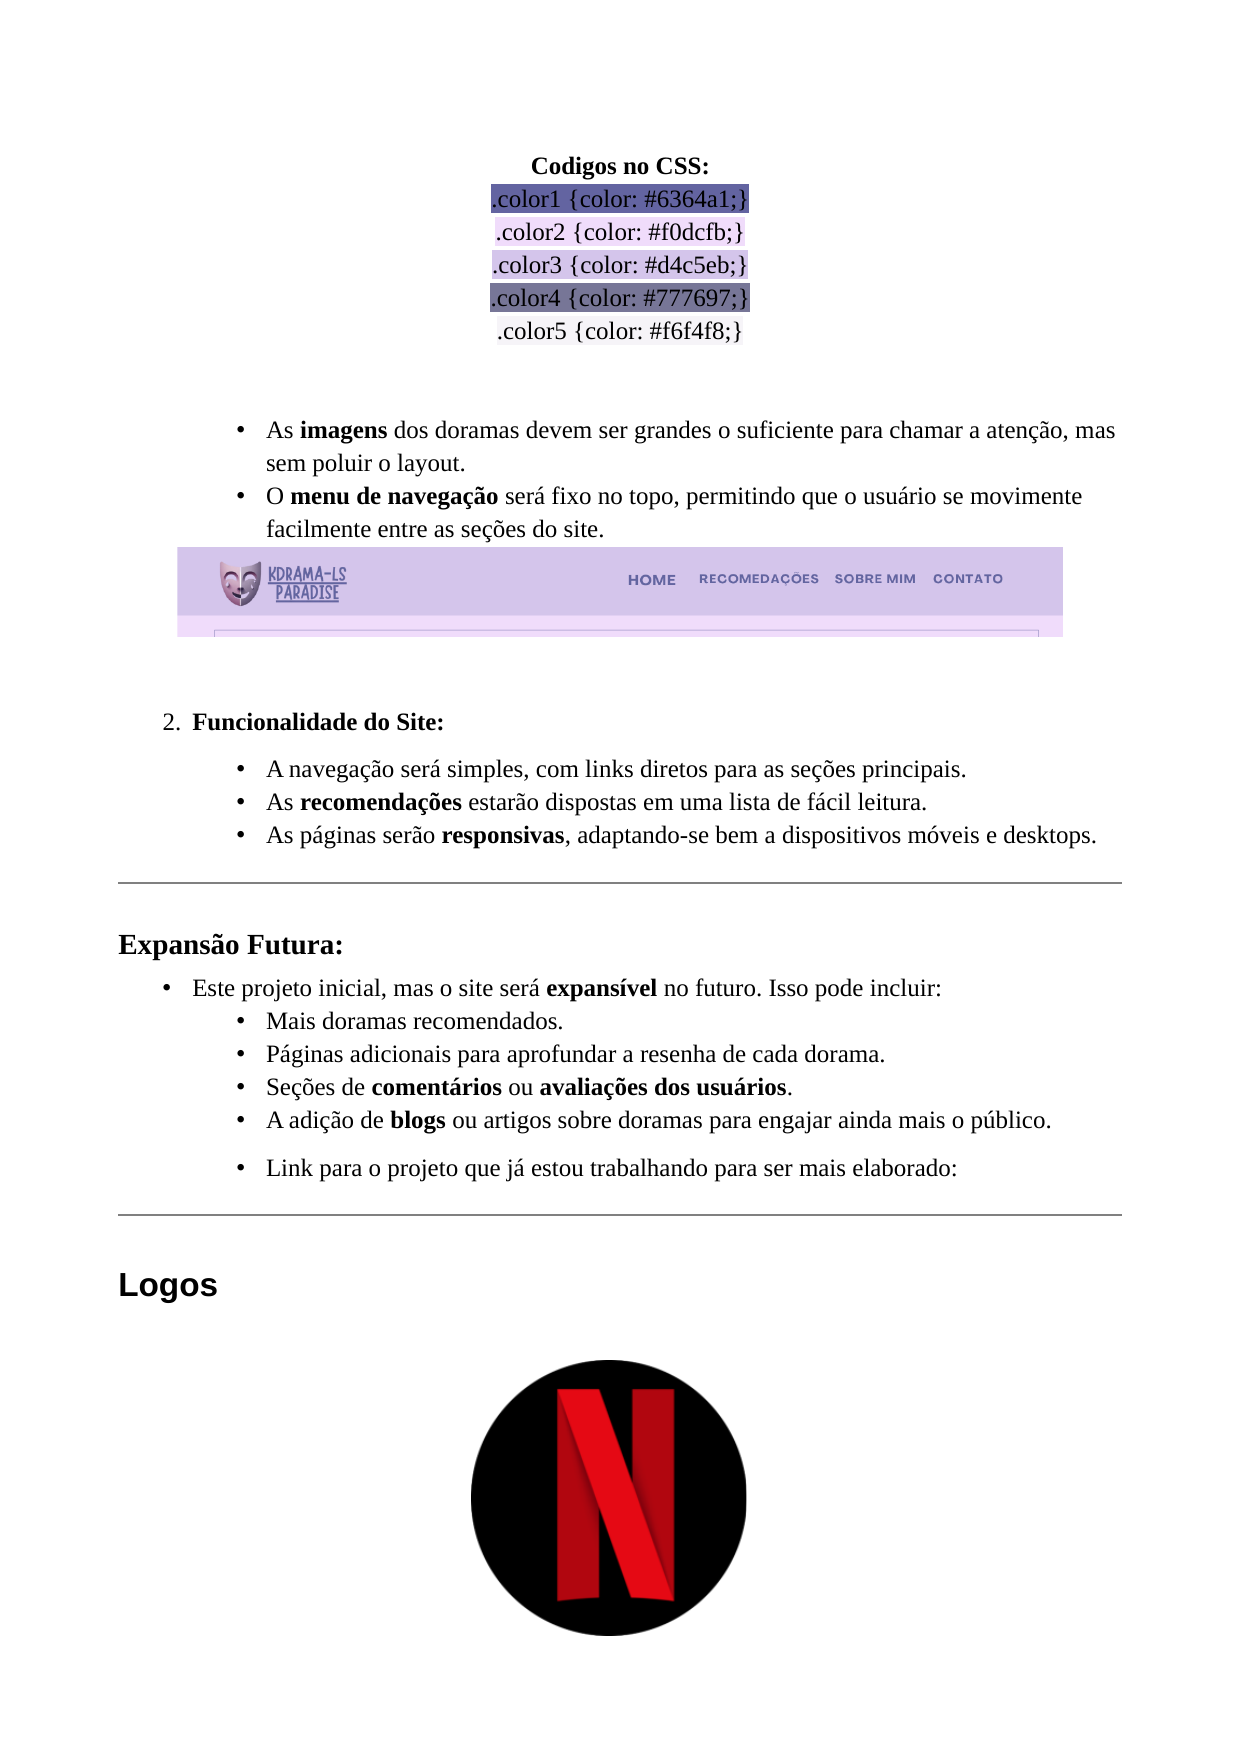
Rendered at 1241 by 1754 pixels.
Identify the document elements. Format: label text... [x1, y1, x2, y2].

list Páginas adicionais para aprofundar a resenha de cada dorama. [236, 1039, 1122, 1068]
list Mais doramas recomendados. [236, 1006, 1122, 1035]
text .color4 {color: #777697;} [118, 283, 1122, 312]
list Funcionalidade do Site: [162, 707, 1122, 736]
text Codigos no CSS: .color1 {color: #6364a1;} [118, 151, 1122, 213]
subtitle Expansão Futura: [118, 927, 1122, 960]
subtitle Logos [118, 1265, 1122, 1304]
list Este projeto inicial, mas o site será expansível no futuro. Isso pode incluir: [162, 973, 1122, 1002]
list As recomendações estarão dispostas em uma lista de fácil leitura. [236, 787, 1122, 816]
list Link para o projeto que já estou trabalhando para ser mais elaborado: [236, 1153, 1122, 1181]
list As imagens dos doramas devem ser grandes o suficiente para chamar a atenção, mas sem poluir o layout. [236, 415, 1122, 477]
list A adição de blogs ou artigos sobre doramas para engajar ainda mais o público. [236, 1105, 1122, 1134]
list O menu de navegação será fixo no topo, permitindo que o usuário se movimente facilmente entre as seções do site. [236, 481, 1122, 543]
text .color3 {color: #d4c5eb;} [118, 250, 1122, 279]
list Seções de comentários ou avaliações dos usuários. [236, 1072, 1122, 1101]
text .color5 {color: #f6f4f8;} [118, 316, 1122, 345]
text .color2 {color: #f0dcfb;} [118, 217, 1122, 246]
list A navegação será simples, com links diretos para as seções principais. [236, 754, 1122, 783]
list As páginas serão responsivas, adaptando-se bem a dispositivos móveis e desktops. [236, 820, 1122, 849]
picture [471, 1360, 747, 1636]
